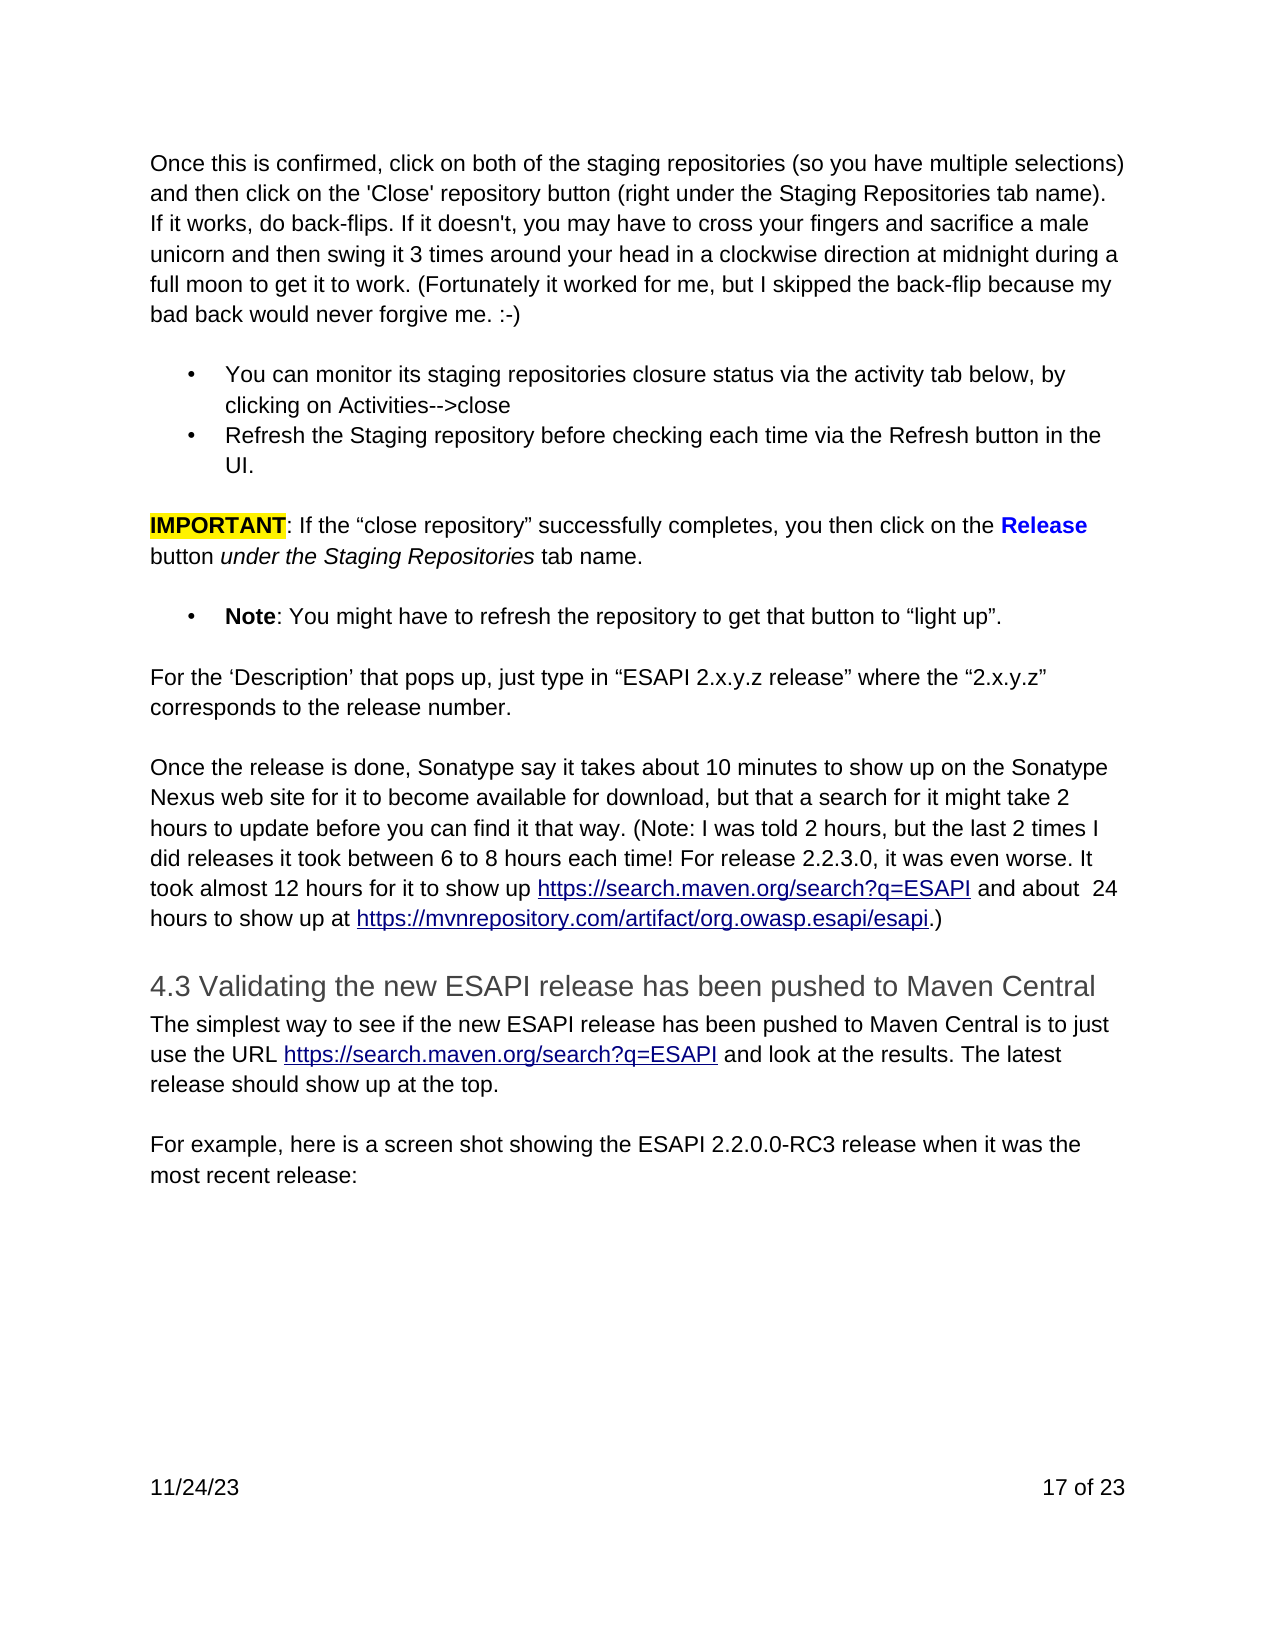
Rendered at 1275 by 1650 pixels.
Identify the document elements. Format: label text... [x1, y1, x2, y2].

text Once this is confirmed, click on both of the staging repositories (so you have multiple selections) and then click on the 'Close' repository button (right under the Staging Repositories tab name). If it works, do back-flips. If it doesn't, you may have to cross your fingers and sacrifice a male unicorn and then swing it 3 times around your head in a clockwise direction at midnight during a full moon to get it to work. (Fortunately it worked for me, but I skipped the back-flip because my bad back would never forgive me. :-) [150, 150, 1125, 327]
text Once the release is done, Sonatype say it takes about 10 minutes to show up on the Sonatype Nexus web site for it to become available for download, but that a search for it might take 2 hours to update before you can find it that way. (Note: I was told 2 hours, but the last 2 times I did releases it took between 6 to 8 hours each time! For release 2.2.3.0, it was even worse. It took almost 12 hours for it to show up https://search.maven.org/search?q=ESAPI and about 24 hours to show up at https://mvnrepository.com/artifact/org.owasp.esapi/esapi.) [150, 754, 1125, 932]
text For example, here is a screen shot showing the ESAPI 2.2.0.0-RC3 release when it was the most recent release: [150, 1131, 1125, 1188]
text For the ‘Description’ that pops up, just type in “ESAPI 2.x.y.z release” where the “2.x.y.z” corresponds to the release number. [150, 663, 1125, 720]
text IMPORTANT: If the “close repository” successfully completes, you then click on the Release button under the Staging Repositories tab name. [150, 512, 1125, 569]
list You can monitor its staging repositories closure status via the activity tab below, by clicking on Activities-->close [187, 361, 1125, 418]
subtitle Validating the new ESAPI release has been pushed to Maven Central [150, 969, 1125, 1002]
text The simplest way to see if the new ESAPI release has been pushed to Maven Central is to just use the URL https://search.maven.org/search?q=ESAPI and look at the results. The latest release should show up at the top. [150, 1011, 1125, 1097]
list Note: You might have to refresh the repository to get that button to “light up”. [187, 603, 1125, 629]
list Refresh the Staging repository before checking each time via the Refresh button in the UI. [187, 422, 1125, 478]
